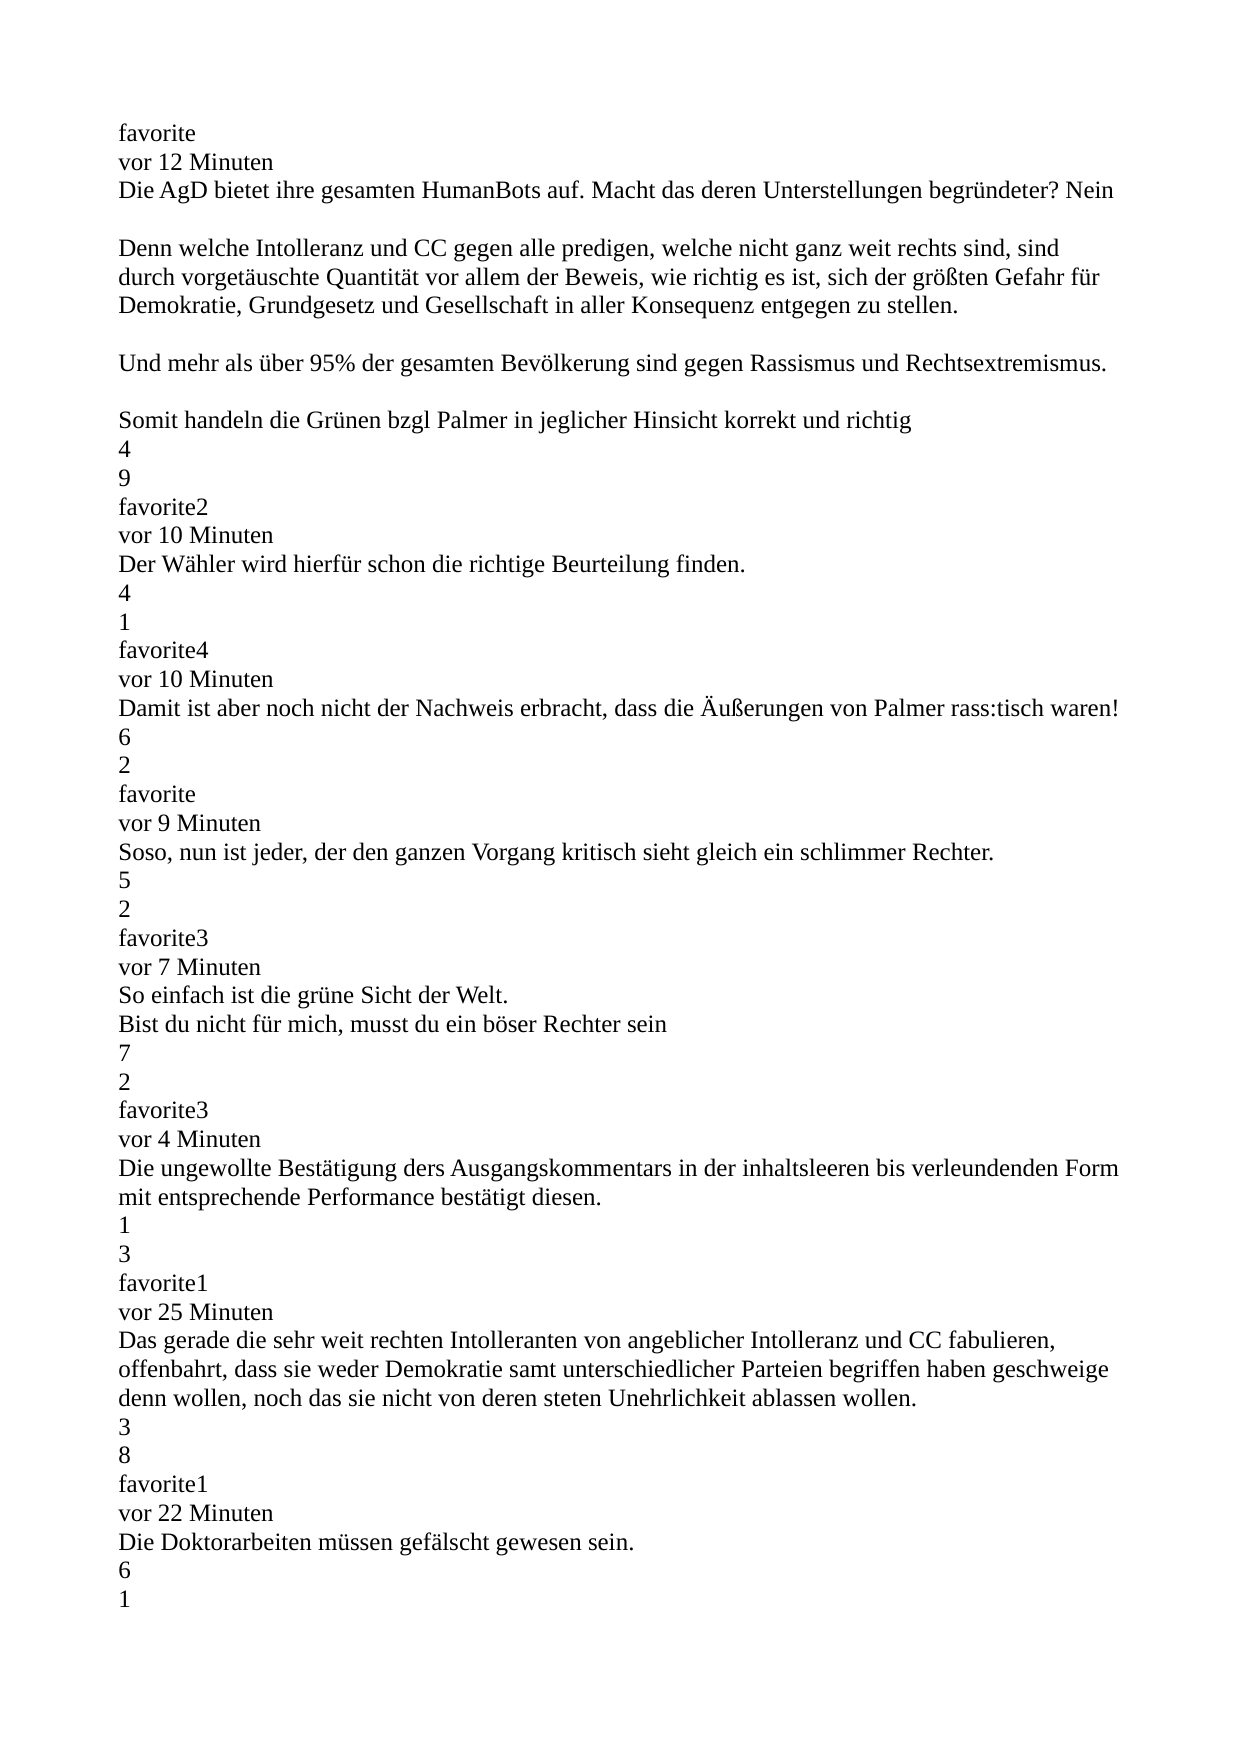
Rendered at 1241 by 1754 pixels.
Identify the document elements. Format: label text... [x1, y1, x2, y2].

text vor 9 Minuten [118, 808, 1122, 837]
text Denn welche Intolleranz und CC gegen alle predigen, welche nicht ganz weit rechts sind, sind durch vorgetäuschte Quantität vor allem der Beweis, wie richtig es ist, sich der größten Gefahr für Demokratie, Grundgesetz und Gesellschaft in aller Konsequenz entgegen zu stellen. [118, 233, 1122, 319]
text vor 4 Minuten [118, 1124, 1122, 1153]
text 3 [118, 1239, 1122, 1268]
text 1 [118, 607, 1122, 636]
text 4 [118, 578, 1122, 607]
text favorite3 [118, 1096, 1122, 1124]
text favorite1 [118, 1268, 1122, 1297]
text Die AgD bietet ihre gesamten HumanBots auf. Macht das deren Unterstellungen begründeter? Nein [118, 176, 1122, 204]
text favorite1 [118, 1469, 1122, 1498]
text 1 [118, 1584, 1122, 1613]
text Das gerade die sehr weit rechten Intolleranten von angeblicher Intolleranz und CC fabulieren, offenbahrt, dass sie weder Demokratie samt unterschiedlicher Parteien begriffen haben geschweige denn wollen, noch das sie nicht von deren steten Unehrlichkeit ablassen wollen. [118, 1326, 1122, 1412]
text 4 [118, 434, 1122, 463]
text 9 [118, 463, 1122, 492]
text vor 25 Minuten [118, 1297, 1122, 1326]
text 3 [118, 1412, 1122, 1441]
text vor 10 Minuten [118, 664, 1122, 693]
text So einfach ist die grüne Sicht der Welt. [118, 981, 1122, 1009]
text 8 [118, 1441, 1122, 1469]
text Bist du nicht für mich, musst du ein böser Rechter sein [118, 1009, 1122, 1038]
text Soso, nun ist jeder, der den ganzen Vorgang kritisch sieht gleich ein schlimmer Rechter. [118, 837, 1122, 866]
text 2 [118, 894, 1122, 923]
text favorite4 [118, 636, 1122, 664]
text Der Wähler wird hierfür schon die richtige Beurteilung finden. [118, 549, 1122, 578]
text favorite3 [118, 923, 1122, 952]
text favorite [118, 779, 1122, 808]
text Die ungewollte Bestätigung ders Ausgangskommentars in der inhaltsleeren bis verleundenden Form mit entsprechende Performance bestätigt diesen. [118, 1153, 1122, 1211]
text vor 22 Minuten [118, 1498, 1122, 1527]
text Und mehr als über 95% der gesamten Bevölkerung sind gegen Rassismus und Rechtsextremismus. [118, 348, 1122, 377]
text vor 7 Minuten [118, 952, 1122, 981]
text Die Doktorarbeiten müssen gefälscht gewesen sein. [118, 1527, 1122, 1556]
text 2 [118, 1067, 1122, 1096]
text favorite [118, 118, 1122, 147]
text Damit ist aber noch nicht der Nachweis erbracht, dass die Äußerungen von Palmer rass:tisch waren! [118, 693, 1122, 722]
text 2 [118, 751, 1122, 779]
text 6 [118, 1556, 1122, 1584]
text vor 12 Minuten [118, 147, 1122, 176]
text 6 [118, 722, 1122, 751]
text favorite2 [118, 492, 1122, 521]
text 7 [118, 1038, 1122, 1067]
text vor 10 Minuten [118, 521, 1122, 549]
text 5 [118, 866, 1122, 894]
text 1 [118, 1211, 1122, 1239]
text Somit handeln die Grünen bzgl Palmer in jeglicher Hinsicht korrekt und richtig [118, 406, 1122, 434]
